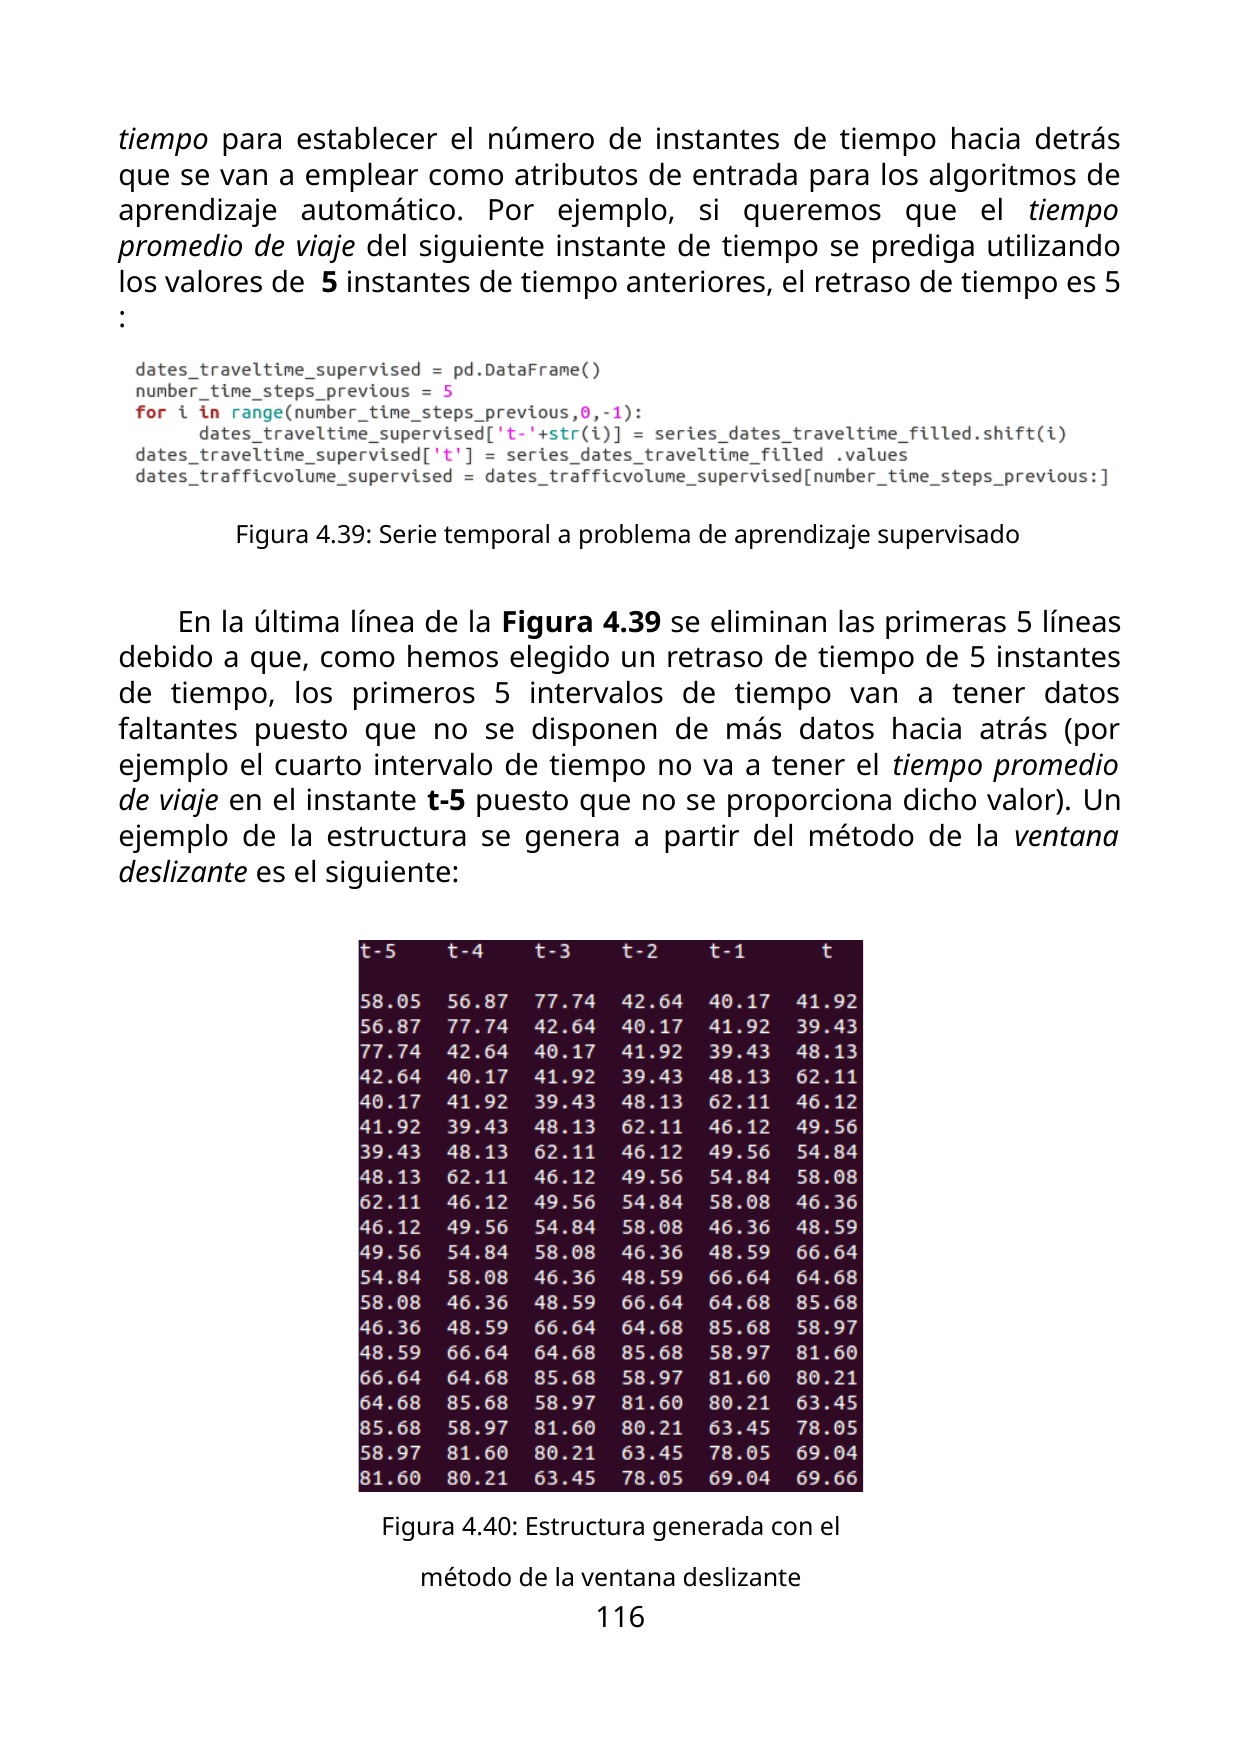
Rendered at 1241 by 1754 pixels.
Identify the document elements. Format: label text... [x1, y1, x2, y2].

text tiempo para establecer el número de instantes de tiempo hacia detrás que se van a emplear como atributos de entrada para los algoritmos de aprendizaje automático. Por ejemplo, si queremos que el tiempo promedio de viaje del siguiente instante de tiempo se prediga utilizando los valores de 5 instantes de tiempo anteriores, el retraso de tiempo es 5 : [118, 118, 1122, 336]
picture [126, 358, 1130, 500]
text Figura 4.39: Serie temporal a problema de aprendizaje supervisado [126, 500, 1130, 551]
text Figura 4.40: Estructura generada con el método de la ventana deslizante [358, 1492, 863, 1594]
text En la última línea de la Figura 4.39 se eliminan las primeras 5 líneas debido a que, como hemos elegido un retraso de tiempo de 5 instantes de tiempo, los primeros 5 intervalos de tiempo van a tener datos faltantes puesto que no se disponen de más datos hacia atrás (por ejemplo el cuarto intervalo de tiempo no va a tener el tiempo promedio de viaje en el instante t-5 puesto que no se proporciona dicho valor). Un ejemplo de la estructura se genera a partir del método de la ventana deslizante es el siguiente: [118, 601, 1122, 891]
picture [358, 940, 864, 1492]
